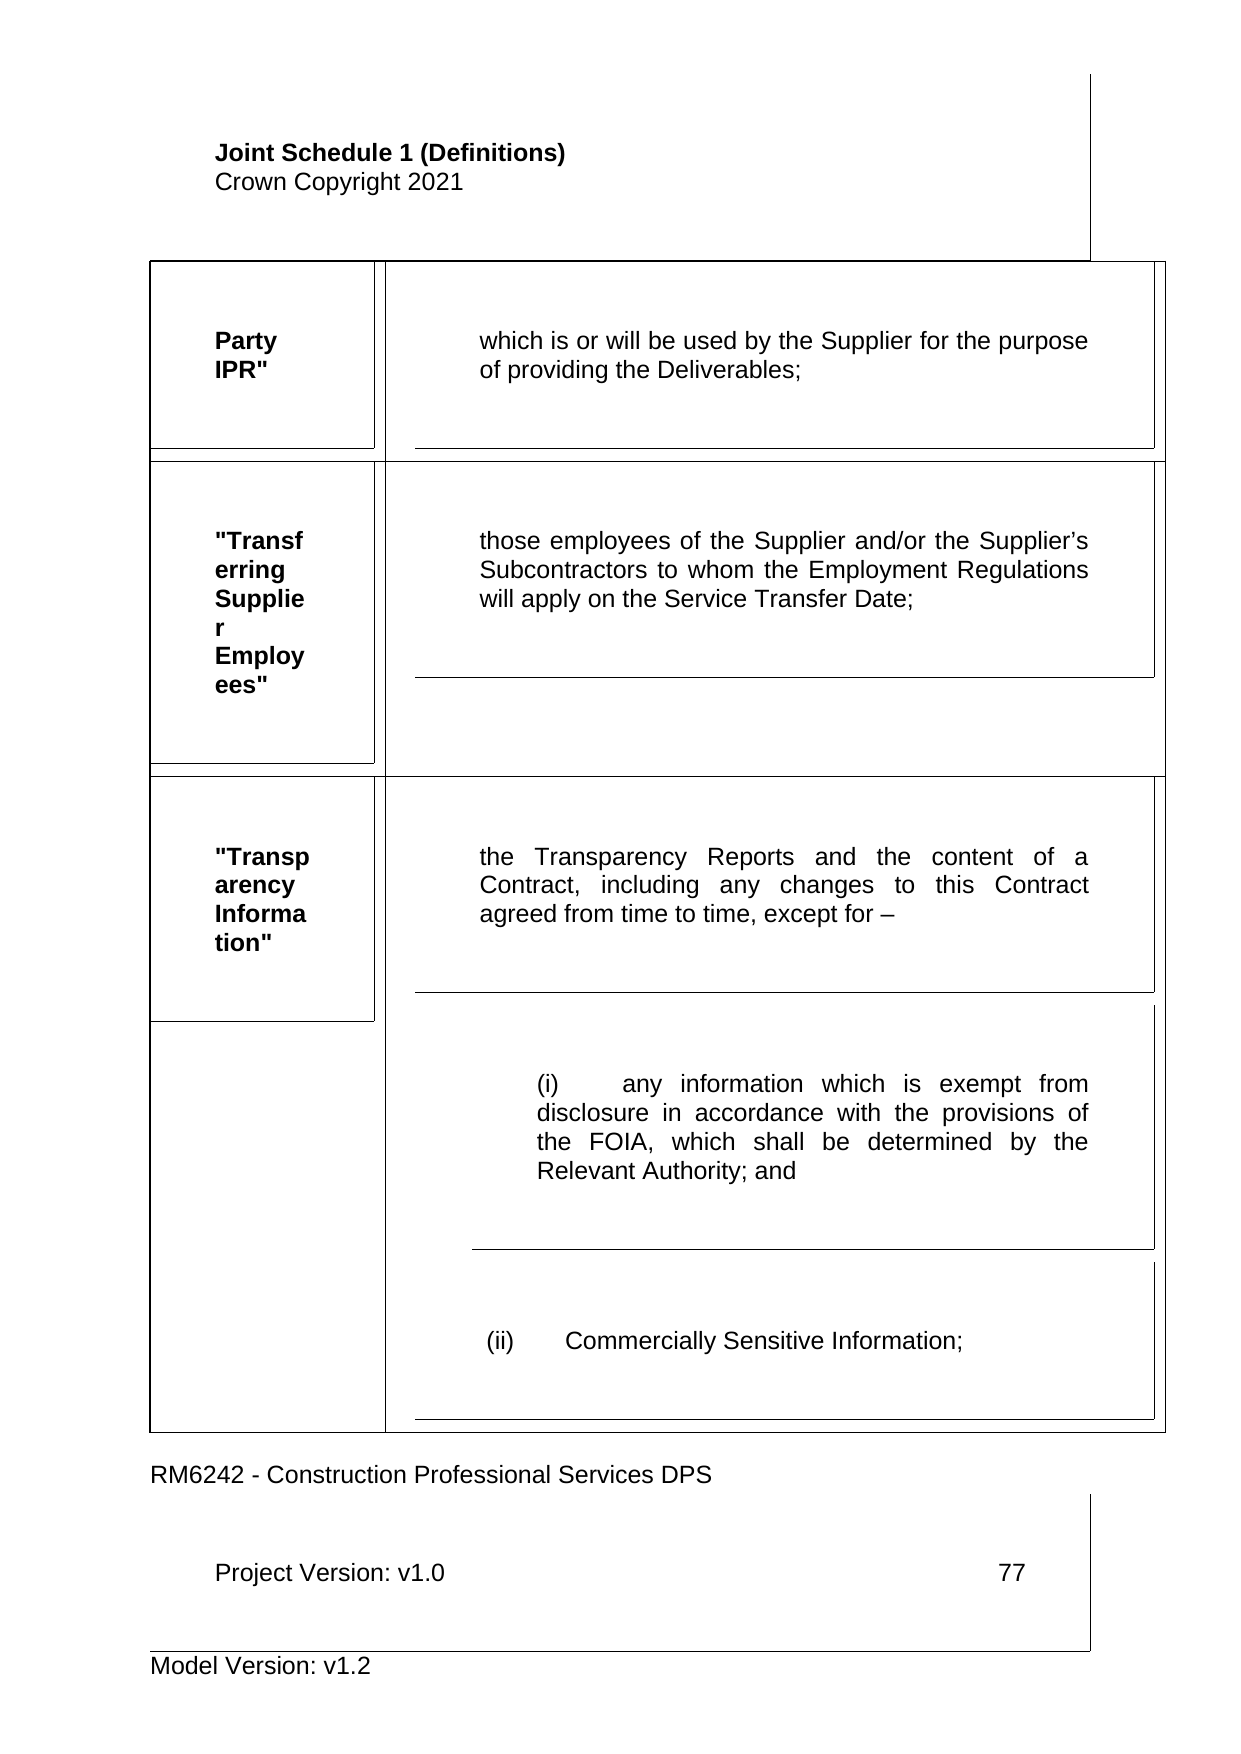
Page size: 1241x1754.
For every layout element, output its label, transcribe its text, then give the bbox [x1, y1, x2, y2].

table_cell "Transferring Supplier Employees" [151, 462, 385, 776]
table_cell the Transparency Reports and the content of a Contract, including any changes to this Contract agreed from time to time, except for – (i) any information which is exempt from disclosure in accordance with the provisions of the FOIA, which shall be determined by the Relevant Authority; and (ii) Commercially Sensitive Information; [386, 777, 1165, 1432]
table_cell Party IPR" [151, 262, 385, 461]
table_cell those employees of the Supplier and/or the Supplier’s Subcontractors to whom the Employment Regulations will apply on the Service Transfer Date; [386, 462, 1165, 776]
table_cell which is or will be used by the Supplier for the purpose of providing the Deliverables; [386, 262, 1165, 461]
table_cell "Transparency Information" [151, 777, 385, 1432]
